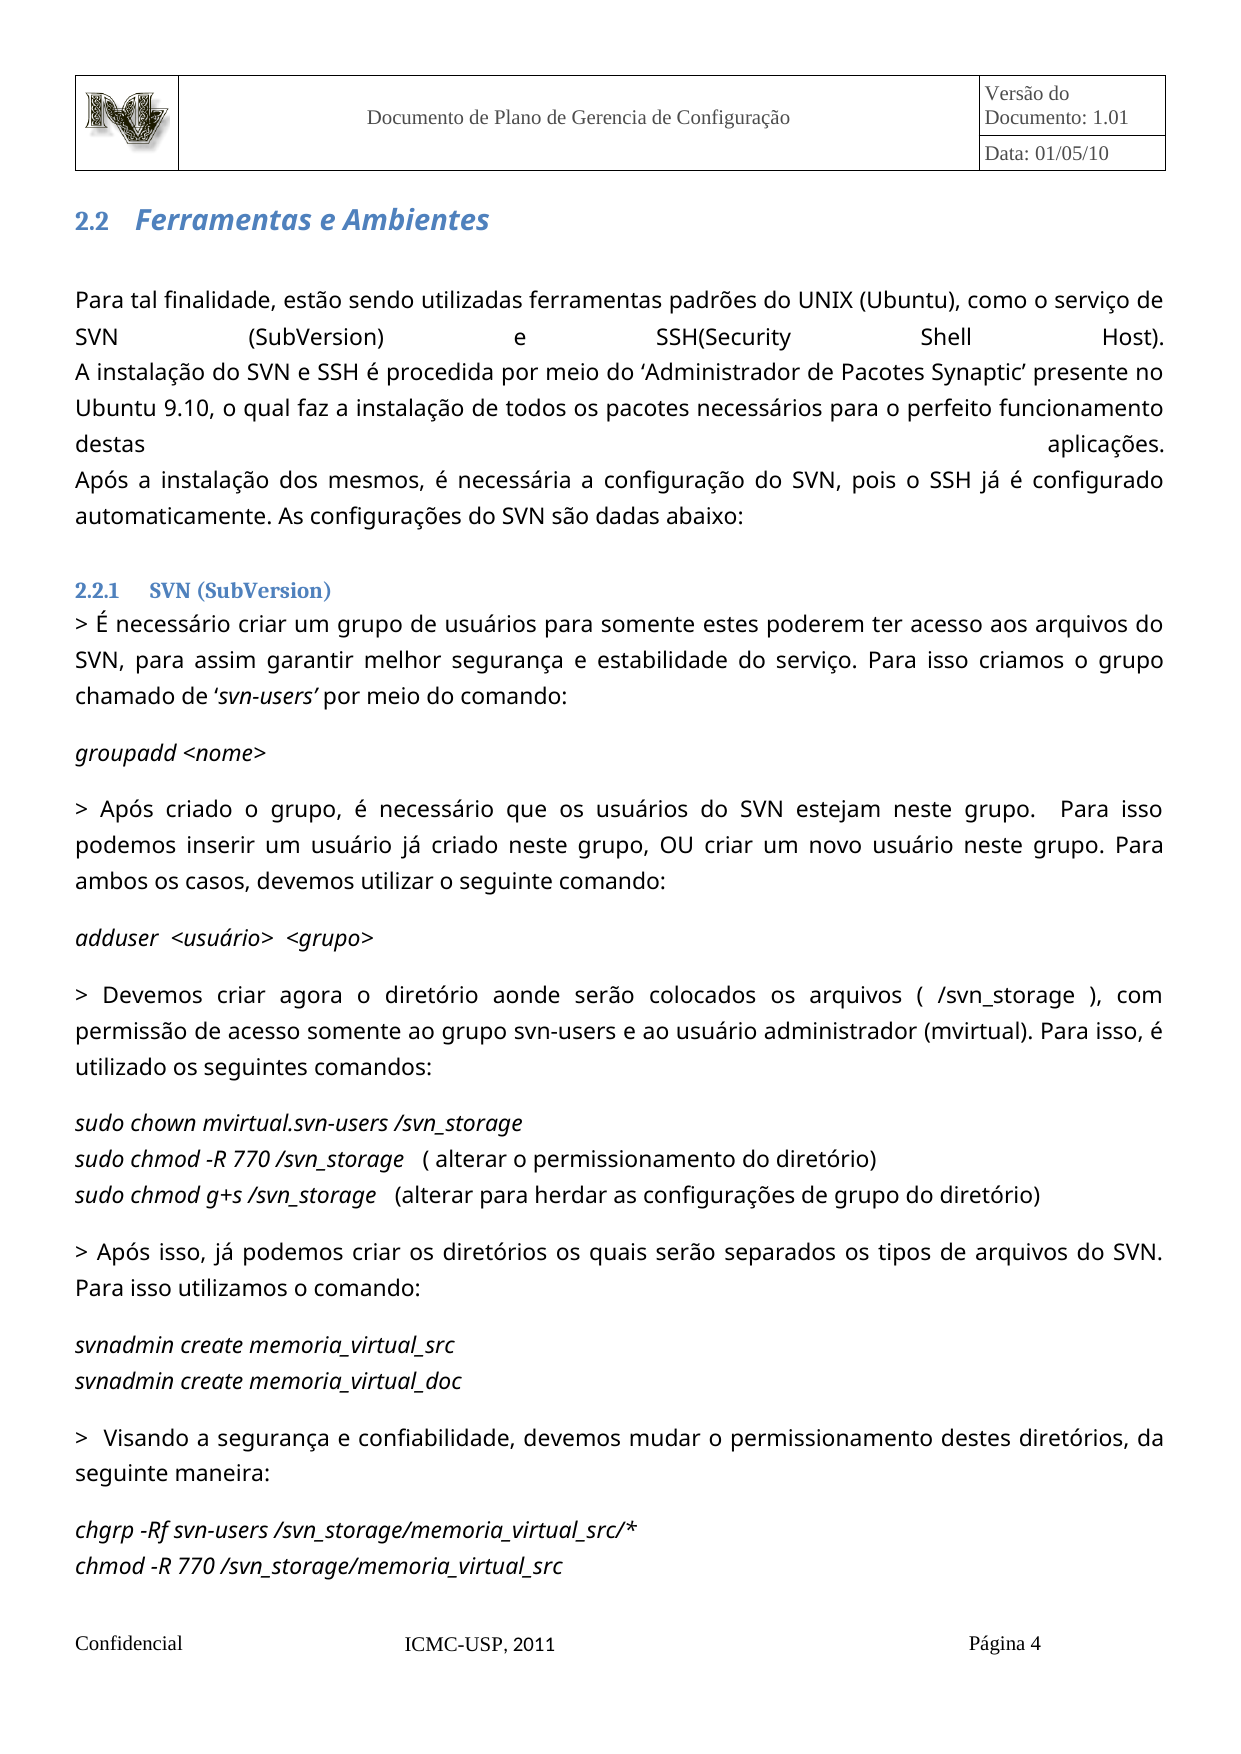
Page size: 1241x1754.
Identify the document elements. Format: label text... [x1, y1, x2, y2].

text > Visando a segurança e confiabilidade, devemos mudar o permissionamento destes diretórios, da seguinte maneira: [75, 1421, 1165, 1489]
subtitle SVN (SubVersion) [75, 578, 1165, 604]
text > Devemos criar agora o diretório aonde serão colocados os arquivos ( /svn_storage ), com permissão de acesso somente ao grupo svn-users e ao usuário administrador (mvirtual). Para isso, é utilizado os seguintes comandos: [75, 979, 1165, 1082]
text chgrp -Rf svn-users /svn_storage/memoria_virtual_src/* chmod -R 770 /svn_storage/memoria_virtual_src [75, 1514, 1165, 1581]
subtitle Ferramentas e Ambientes [75, 199, 1165, 239]
text svnadmin create memoria_virtual_src svnadmin create memoria_virtual_doc [75, 1329, 1165, 1396]
text sudo chown mvirtual.svn-users /svn_storage sudo chmod -R 770 /svn_storage ( alterar o permissionamento do diretório) sudo chmod g+s /svn_storage (alterar para herdar as configurações de grupo do diretório) [75, 1107, 1165, 1211]
text groupadd <nome> [75, 737, 1165, 768]
picture [80, 80, 170, 156]
text > Após criado o grupo, é necessário que os usuários do SVN estejam neste grupo. Para isso podemos inserir um usuário já criado neste grupo, OU criar um novo usuário neste grupo. Para ambos os casos, devemos utilizar o seguinte comando: [75, 793, 1165, 896]
text adduser <usuário> <grupo> [75, 922, 1165, 953]
text > Após isso, já podemos criar os diretórios os quais serão separados os tipos de arquivos do SVN. Para isso utilizamos o comando: [75, 1236, 1165, 1303]
text Para tal finalidade, estão sendo utilizadas ferramentas padrões do UNIX (Ubuntu), como o serviço de SVN (SubVersion) e SSH(Security Shell Host). A instalação do SVN e SSH é procedida por meio do ‘Administrador de Pacotes Synaptic’ presente no Ubuntu 9.10, o qual faz a instalação de todos os pacotes necessários para o perfeito funcionamento destas aplicações. Após a instalação dos mesmos, é necessária a configuração do SVN, pois o SSH já é configurado automaticamente. As configurações do SVN são dadas abaixo: [75, 284, 1165, 531]
text > É necessário criar um grupo de usuários para somente estes poderem ter acesso aos arquivos do SVN, para assim garantir melhor segurança e estabilidade do serviço. Para isso criamos o grupo chamado de ‘svn-users’ por meio do comando: [75, 608, 1165, 711]
